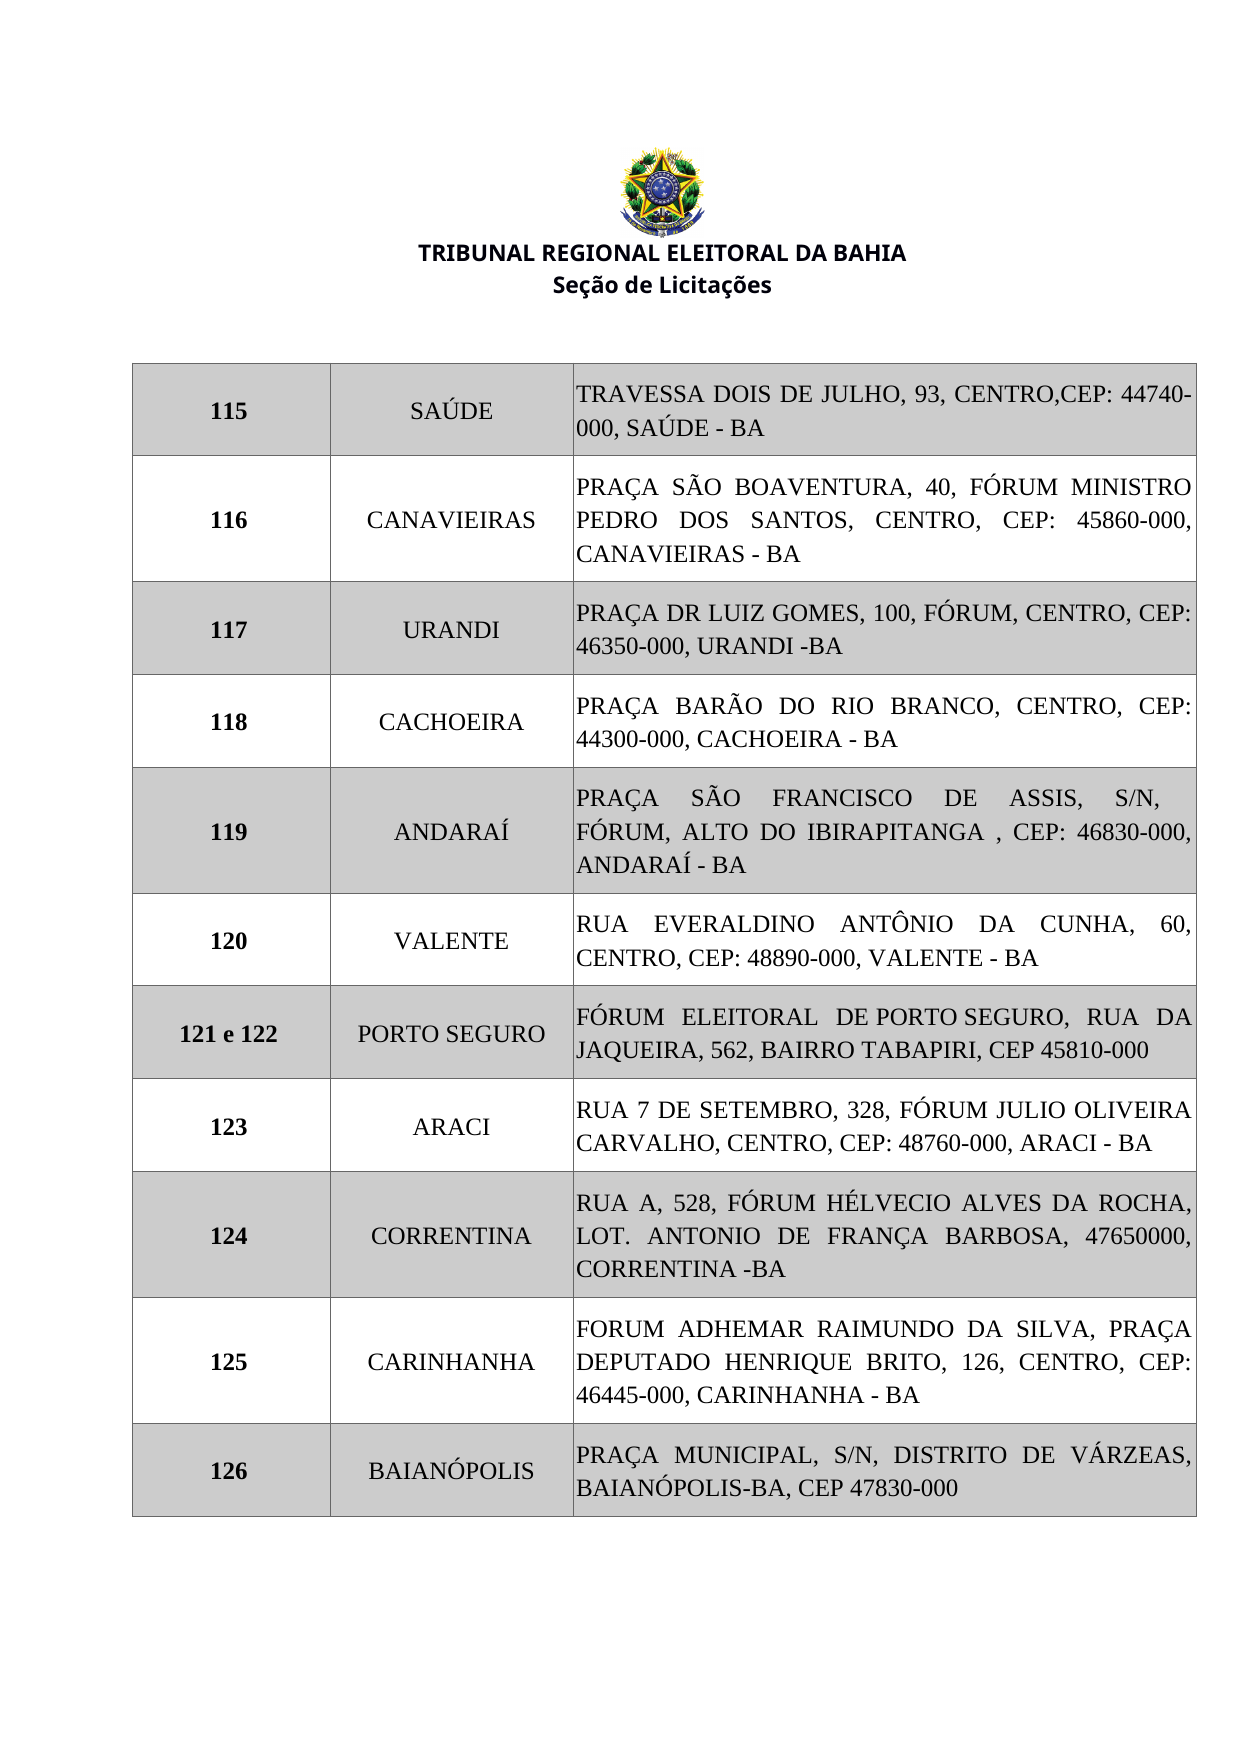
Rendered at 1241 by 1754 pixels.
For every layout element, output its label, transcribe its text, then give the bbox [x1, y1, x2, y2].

table_cell CORRENTINA [331, 1172, 573, 1297]
table_cell ARACI [331, 1079, 573, 1171]
table_cell RUA 7 DE SETEMBRO, 328, FÓRUM JULIO OLIVEIRA CARVALHO, CENTRO, CEP: 48760-000, ARACI - BA [574, 1079, 1196, 1171]
table_cell VALENTE [331, 894, 573, 985]
table_cell RUA A, 528, FÓRUM HÉLVECIO ALVES DA ROCHA, LOT. ANTONIO DE FRANÇA BARBOSA, 47650000, CORRENTINA -BA [574, 1172, 1196, 1297]
table_cell PRAÇA DR LUIZ GOMES, 100, FÓRUM, CENTRO, CEP: 46350-000, URANDI -BA [574, 582, 1196, 674]
table_cell CARINHANHA [331, 1298, 573, 1423]
table_cell 126 [133, 1424, 330, 1516]
table_cell 120 [133, 894, 330, 985]
table_cell SAÚDE [331, 364, 573, 455]
table_cell CANAVIEIRAS [331, 456, 573, 581]
table_cell 117 [133, 582, 330, 674]
table_cell PRAÇA MUNICIPAL, S/N, DISTRITO DE VÁRZEAS, BAIANÓPOLIS-BA, CEP 47830-000 [574, 1424, 1196, 1516]
table_cell 119 [133, 768, 330, 893]
table_cell TRAVESSA DOIS DE JULHO, 93, CENTRO,CEP: 44740-000, SAÚDE - BA [574, 364, 1196, 455]
table_cell PORTO SEGURO [331, 986, 573, 1078]
table_cell 116 [133, 456, 330, 581]
table_cell 124 [133, 1172, 330, 1297]
table_cell RUA EVERALDINO ANTÔNIO DA CUNHA, 60, CENTRO, CEP: 48890-000, VALENTE - BA [574, 894, 1196, 985]
table_cell 125 [133, 1298, 330, 1423]
table_cell 123 [133, 1079, 330, 1171]
table_cell PRAÇA SÃO BOAVENTURA, 40, FÓRUM MINISTRO PEDRO DOS SANTOS, CENTRO, CEP: 45860-000, CANAVIEIRAS - BA [574, 456, 1196, 581]
table_cell URANDI [331, 582, 573, 674]
table_cell 118 [133, 675, 330, 767]
table_cell 115 [133, 364, 330, 455]
table_cell BAIANÓPOLIS [331, 1424, 573, 1516]
table_cell PRAÇA BARÃO DO RIO BRANCO, CENTRO, CEP: 44300-000, CACHOEIRA - BA [574, 675, 1196, 767]
table_cell 121 e 122 [133, 986, 330, 1078]
table_cell PRAÇA SÃO FRANCISCO DE ASSIS, S/N, FÓRUM, ALTO DO IBIRAPITANGA , CEP: 46830-000, ANDARAÍ - BA [574, 768, 1196, 893]
table_cell ANDARAÍ [331, 768, 573, 893]
table_cell FÓRUM ELEITORAL DE PORTO SEGURO, RUA DA JAQUEIRA, 562, BAIRRO TABAPIRI, CEP 45810-000 [574, 986, 1196, 1078]
table_cell CACHOEIRA [331, 675, 573, 767]
table_cell FORUM ADHEMAR RAIMUNDO DA SILVA, PRAÇA DEPUTADO HENRIQUE BRITO, 126, CENTRO, CEP: 46445-000, CARINHANHA - BA [574, 1298, 1196, 1423]
